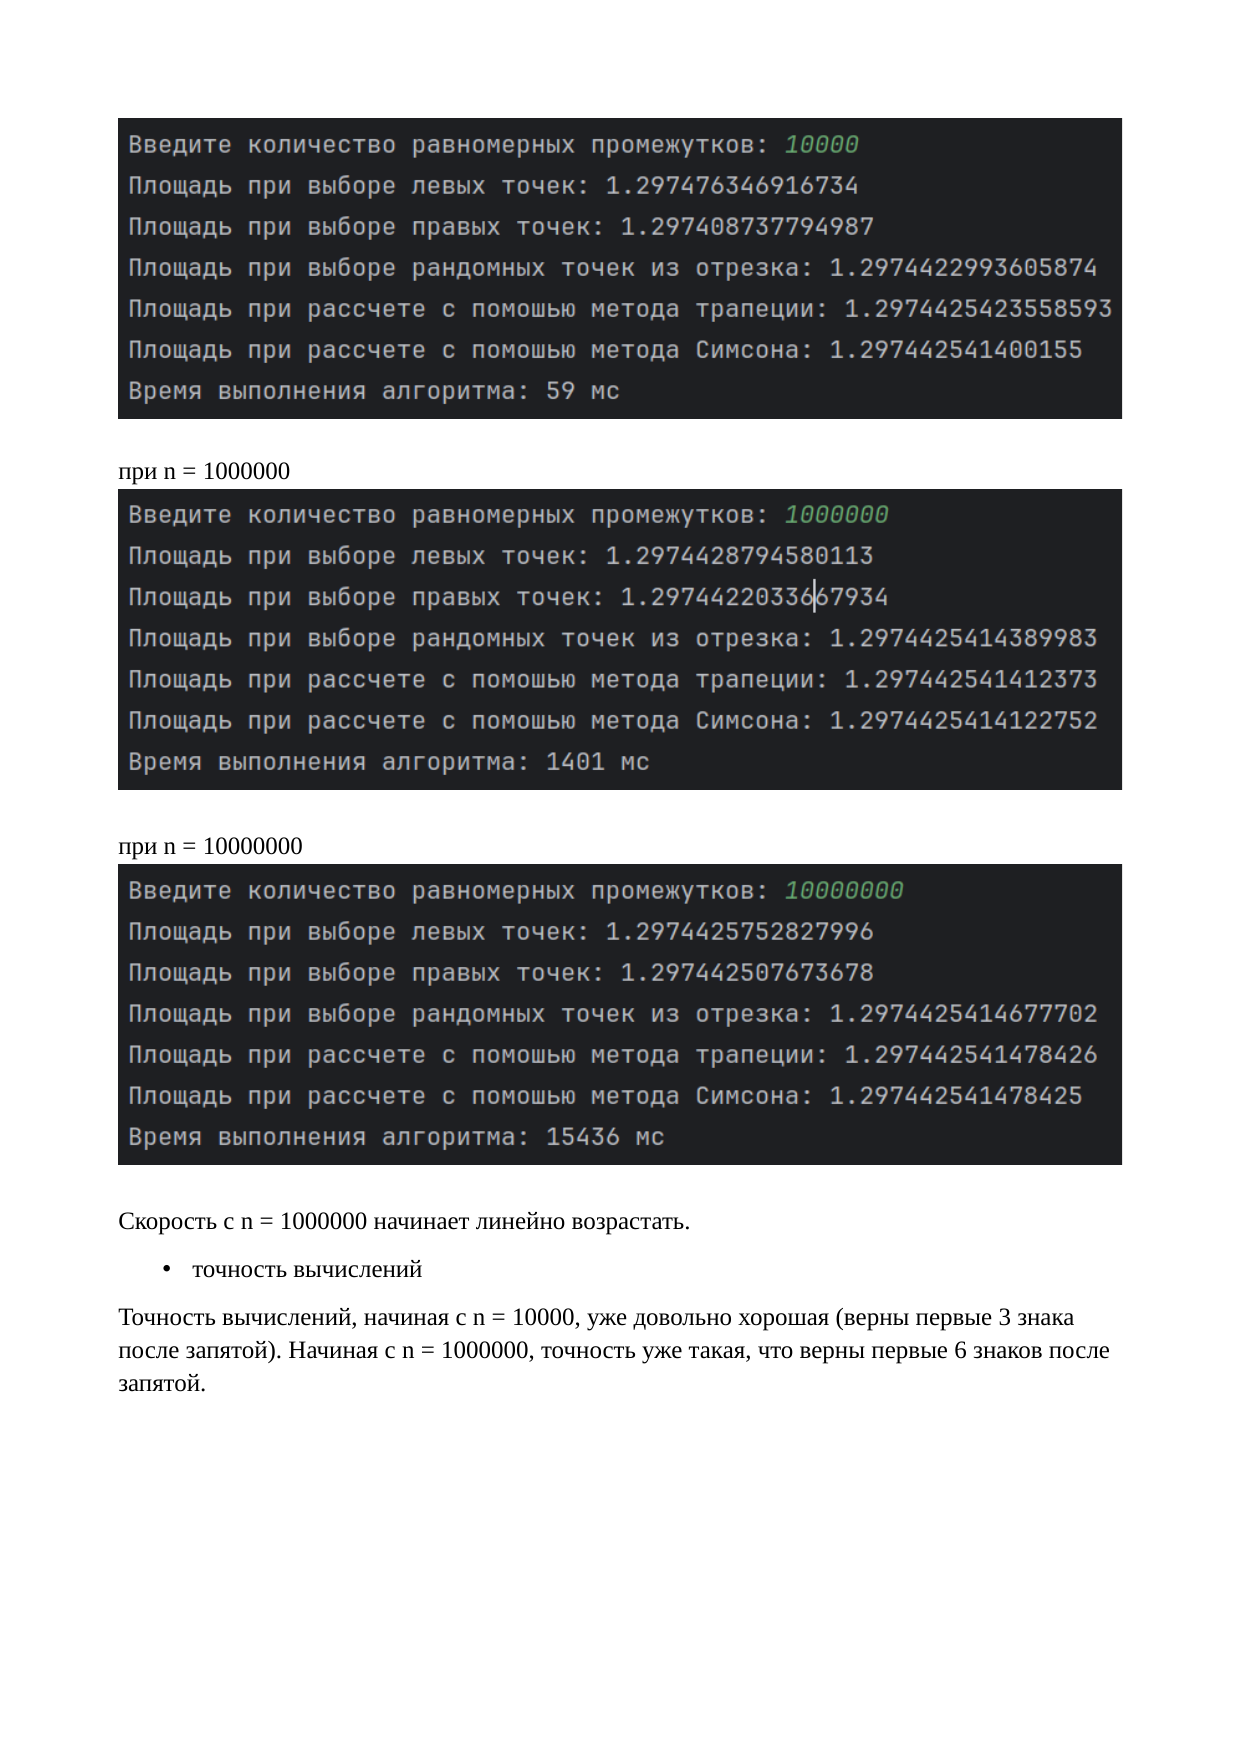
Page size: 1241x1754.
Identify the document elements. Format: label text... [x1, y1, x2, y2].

list точность вычислений [162, 1254, 1122, 1283]
text при n = 1000000 [118, 456, 1122, 485]
picture [118, 489, 1123, 790]
text при n = 10000000 [118, 831, 1122, 860]
picture [118, 118, 1123, 419]
text Скорость с n = 1000000 начинает линейно возрастать. [118, 1206, 1122, 1235]
picture [118, 864, 1123, 1165]
text Точность вычислений, начиная с n = 10000, уже довольно хорошая (верны первые 3 знака после запятой). Начиная с n = 1000000, точность уже такая, что верны первые 6 знаков после запятой. [118, 1302, 1122, 1396]
